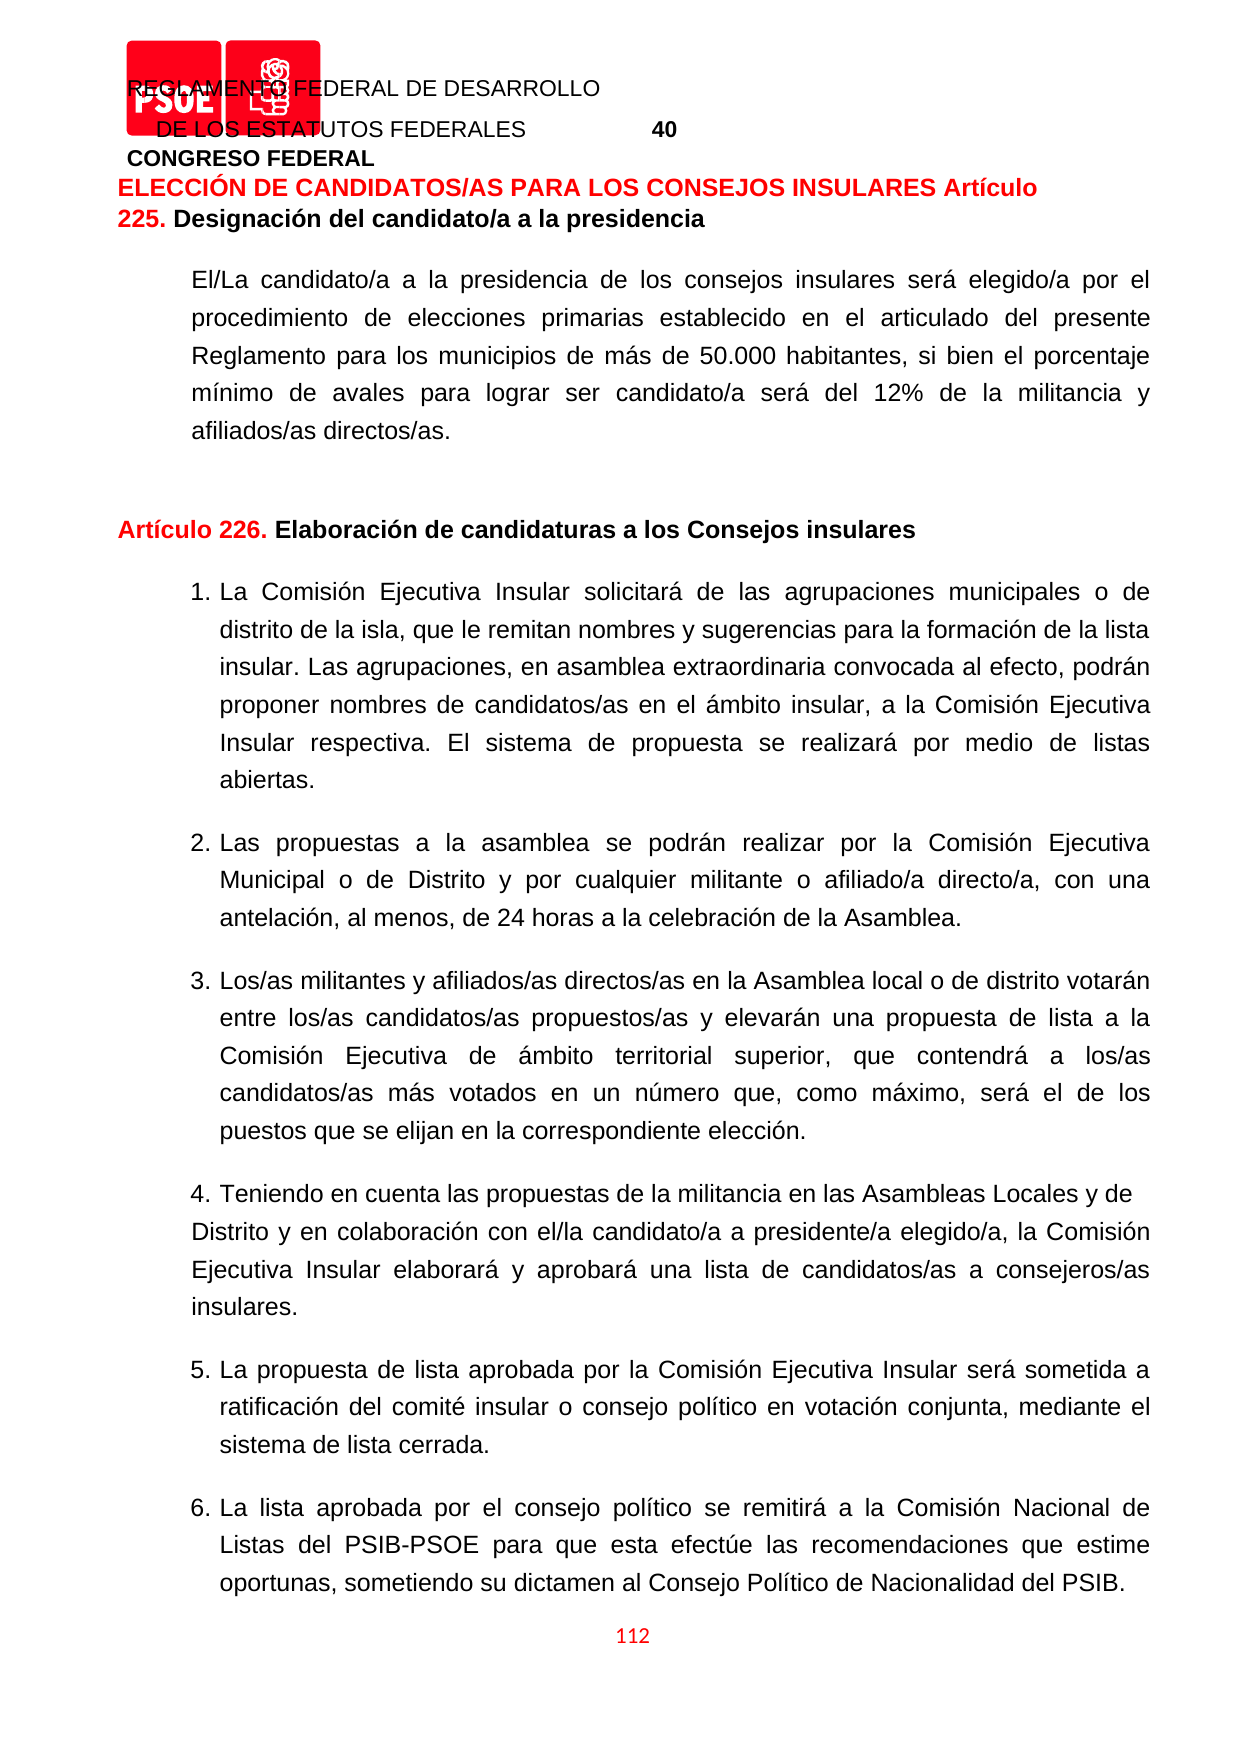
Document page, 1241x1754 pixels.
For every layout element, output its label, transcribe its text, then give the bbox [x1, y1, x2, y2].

text El/La candidato/a a la presidencia de los consejos insulares será elegido/a por el procedimiento de elecciones primarias establecido en el articulado del presente Reglamento para los municipios de más de 50.000 habitantes, si bien el porcentaje mínimo de avales para lograr ser candidato/a será del 12% de la militancia y afiliados/as directos/as. [191, 265, 1152, 444]
list Teniendo en cuenta las propuestas de la militancia en las Asambleas Locales y de [190, 1179, 1152, 1207]
text Distrito y en colaboración con el/la candidato/a a presidente/a elegido/a, la Comisión Ejecutiva Insular elaborará y aprobará una lista de candidatos/as a consejeros/as insulares. [191, 1217, 1152, 1321]
list La lista aprobada por el consejo político se remitirá a la Comisión Nacional de Listas del PSIB-PSOE para que esta efectúe las recomendaciones que estime oportunas, sometiendo su dictamen al Consejo Político de Nacionalidad del PSIB. [190, 1493, 1152, 1597]
text Artículo 226. Elaboración de candidaturas a los Consejos insulares [117, 515, 1152, 544]
subtitle ELECCIÓN DE CANDIDATOS/AS PARA LOS CONSEJOS INSULARES Artículo 225. Designación del candidato/a a la presidencia [117, 173, 1039, 232]
list Las propuestas a la asamblea se podrán realizar por la Comisión Ejecutiva Municipal o de Distrito y por cualquier militante o afiliado/a directo/a, con una antelación, al menos, de 24 horas a la celebración de la Asamblea. [190, 828, 1152, 932]
list Los/as militantes y afiliados/as directos/as en la Asamblea local o de distrito votarán entre los/as candidatos/as propuestos/as y elevarán una propuesta de lista a la Comisión Ejecutiva de ámbito territorial superior, que contendrá a los/as candidatos/as más votados en un número que, como máximo, será el de los puestos que se elijan en la correspondiente elección. [190, 966, 1152, 1145]
list La Comisión Ejecutiva Insular solicitará de las agrupaciones municipales o de distrito de la isla, que le remitan nombres y sugerencias para la formación de la lista insular. Las agrupaciones, en asamblea extraordinaria convocada al efecto, podrán proponer nombres de candidatos/as en el ámbito insular, a la Comisión Ejecutiva Insular respectiva. El sistema de propuesta se realizará por medio de listas abiertas. [190, 577, 1152, 794]
list La propuesta de lista aprobada por la Comisión Ejecutiva Insular será sometida a ratificación del comité insular o consejo político en votación conjunta, mediante el sistema de lista cerrada. [190, 1355, 1152, 1459]
